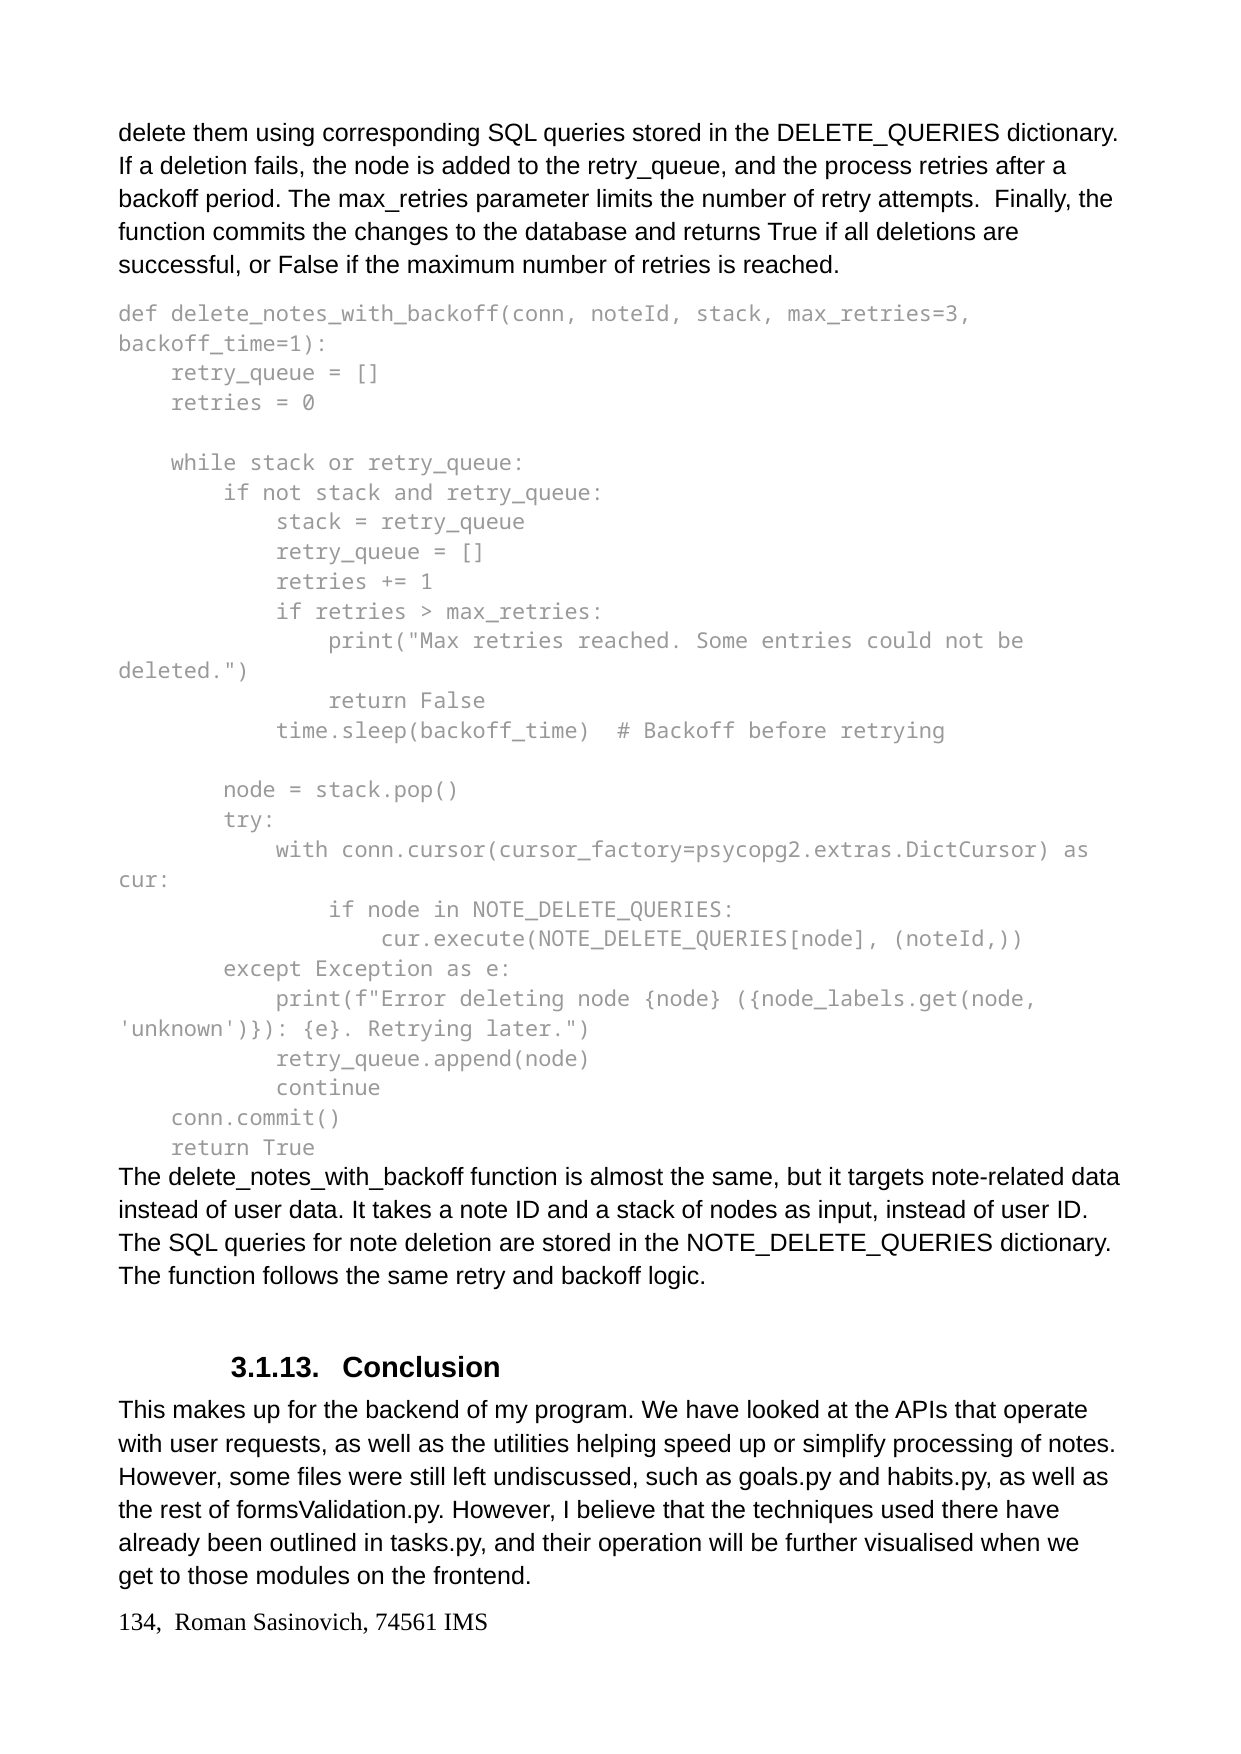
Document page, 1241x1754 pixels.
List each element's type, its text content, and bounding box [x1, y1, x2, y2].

text if not stack and retry_queue: [118, 477, 1122, 506]
text delete them using corresponding SQL queries stored in the DELETE_QUERIES dictionary. If a deletion fails, the node is added to the retry_queue, and the process retries after a backoff period. The max_retries parameter limits the number of retry attempts. Finally, the function commits the changes to the database and returns True if all deletions are successful, or False if the maximum number of retries is reached. [118, 118, 1122, 279]
text retry_queue = [] [118, 357, 1122, 387]
text node = stack.pop() [118, 774, 1122, 804]
text print("Max retries reached. Some entries could not be deleted.") [118, 626, 1122, 685]
text def delete_notes_with_backoff(conn, noteId, stack, max_retries=3, backoff_time=1): [118, 298, 1122, 357]
text continue [118, 1072, 1122, 1102]
text with conn.cursor(cursor_factory=psycopg2.extras.DictCursor) as cur: [118, 834, 1122, 894]
text try: [118, 804, 1122, 834]
text retries = 0 [118, 387, 1122, 417]
text return False [118, 685, 1122, 715]
text while stack or retry_queue: [118, 447, 1122, 477]
text This makes up for the backend of my program. We have looked at the APIs that operate with user requests, as well as the utilities helping speed up or simplify processing of notes. However, some files were still left undiscussed, such as goals.py and habits.py, as well as the rest of formsValidation.py. However, I believe that the techniques used there have already been outlined in tasks.py, and their operation will be further visualised when we get to those modules on the frontend. [118, 1396, 1122, 1589]
text retry_queue.append(node) [118, 1043, 1122, 1072]
text if retries > max_retries: [118, 596, 1122, 626]
text retry_queue = [] [118, 536, 1122, 566]
text The delete_notes_with_backoff function is almost the same, but it targets note-related data instead of user data. It takes a note ID and a stack of nodes as input, instead of user ID. The SQL queries for note deletion are stored in the NOTE_DELETE_QUERIES dictionary. The function follows the same retry and backoff logic. [118, 1162, 1122, 1289]
text cur.execute(NOTE_DELETE_QUERIES[node], (noteId,)) [118, 923, 1122, 953]
text return True [118, 1132, 1122, 1162]
text print(f"Error deleting node {node} ({node_labels.get(node, 'unknown')}): {e}. Retrying later.") [118, 983, 1122, 1043]
subtitle Conclusion [231, 1349, 1122, 1383]
text if node in NOTE_DELETE_QUERIES: [118, 894, 1122, 923]
text except Exception as e: [118, 953, 1122, 983]
text stack = retry_queue [118, 506, 1122, 536]
text conn.commit() [118, 1102, 1122, 1132]
text time.sleep(backoff_time) # Backoff before retrying [118, 715, 1122, 745]
text retries += 1 [118, 566, 1122, 596]
